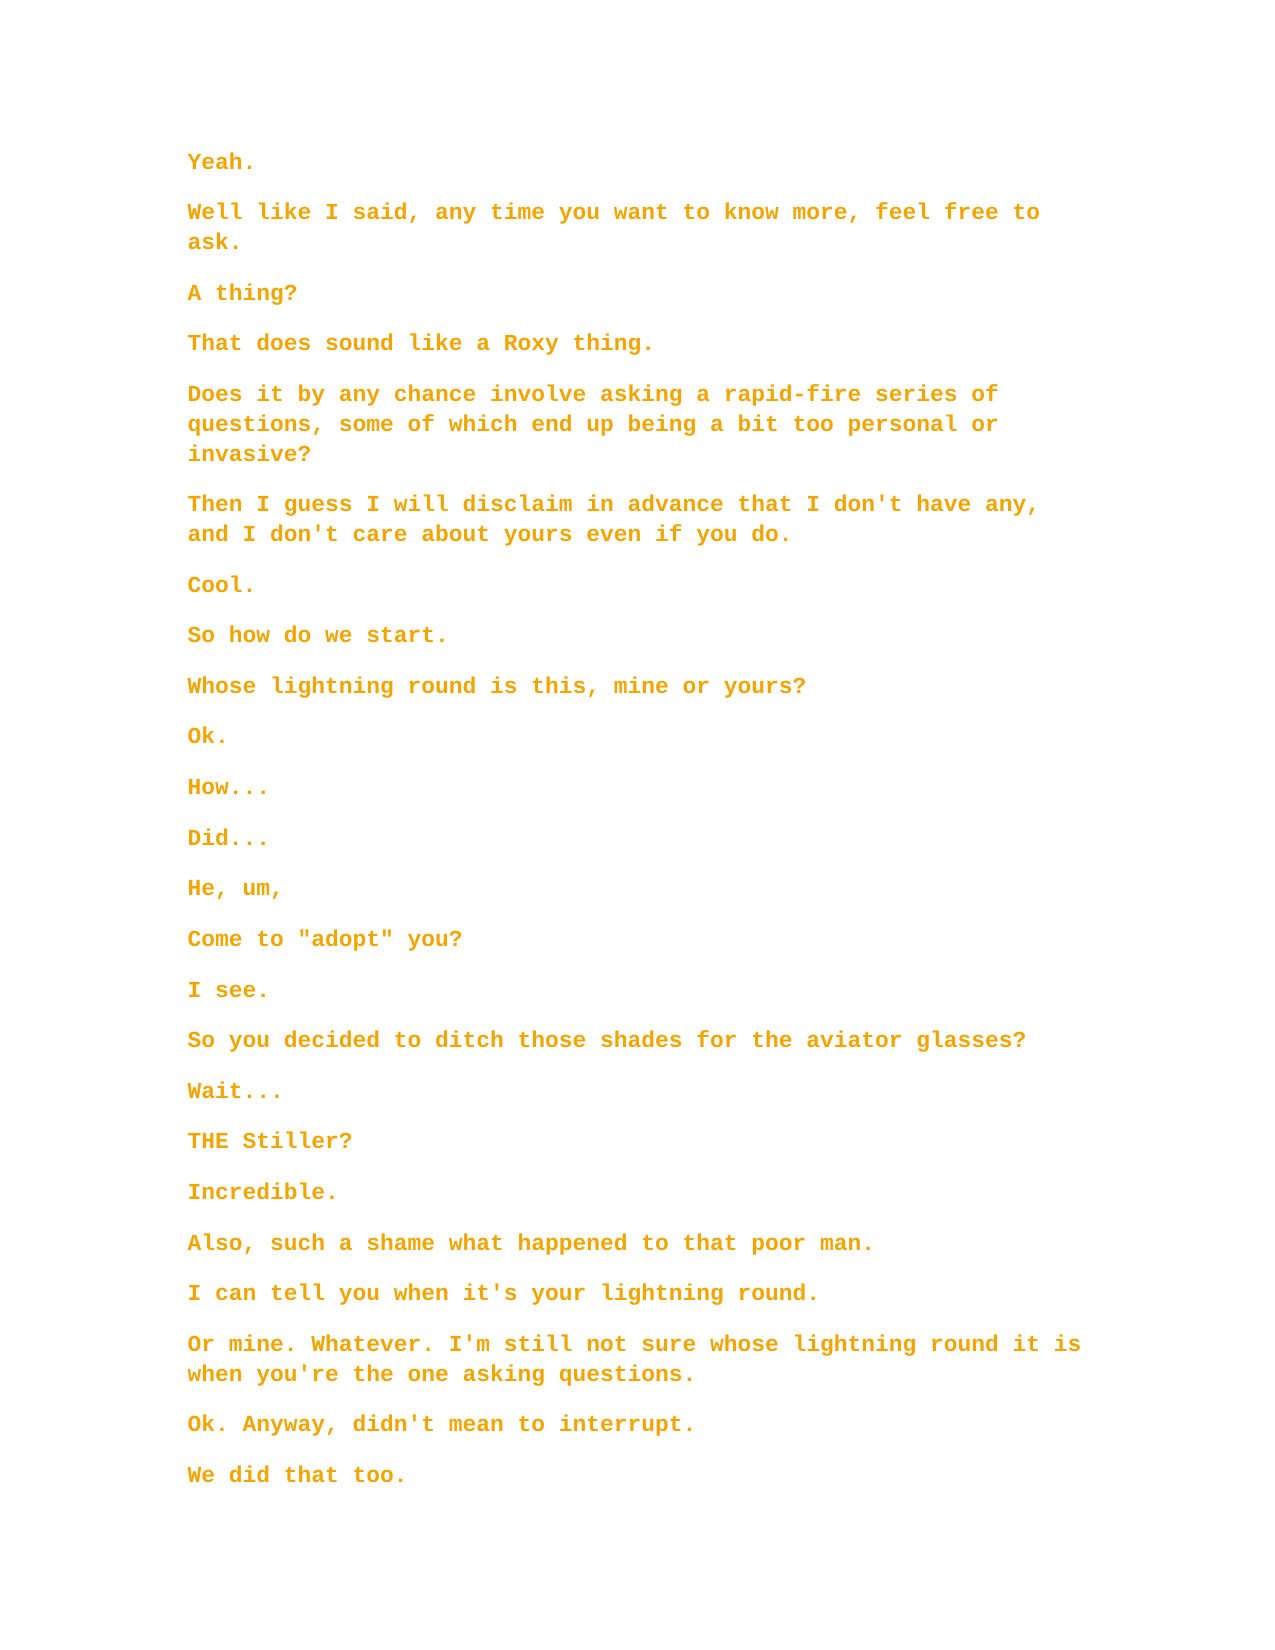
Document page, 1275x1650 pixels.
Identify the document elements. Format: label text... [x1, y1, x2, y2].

text Wait... [187, 1079, 1087, 1105]
text So you decided to ditch those shades for the aviator glasses? [187, 1028, 1087, 1054]
text So how do we start. [187, 623, 1087, 649]
text Ok. [187, 725, 1087, 751]
text How... [187, 775, 1087, 801]
text Or mine. Whatever. I'm still not sure whose lightning round it is when you're the one asking questions. [187, 1332, 1087, 1388]
text Whose lightning round is this, mine or yours? [187, 674, 1087, 700]
text Incredible. [187, 1180, 1087, 1206]
text We did that too. [187, 1463, 1087, 1489]
text Did... [187, 826, 1087, 852]
text That does sound like a Roxy thing. [187, 332, 1087, 358]
text Cool. [187, 573, 1087, 599]
text Then I guess I will disclaim in advance that I don't have any, and I don't care about yours even if you do. [187, 492, 1087, 548]
text Ok. Anyway, didn't mean to interrupt. [187, 1413, 1087, 1439]
text He, um, [187, 877, 1087, 903]
text Yeah. [187, 150, 1087, 176]
text Does it by any chance involve asking a rapid-fire series of questions, some of which end up being a bit too personal or invasive? [187, 382, 1087, 468]
text Well like I said, any time you want to know more, feel free to ask. [187, 201, 1087, 256]
text A thing? [187, 281, 1087, 307]
text THE Stiller? [187, 1130, 1087, 1156]
text I can tell you when it's your lightning round. [187, 1282, 1087, 1308]
text Also, such a shame what happened to that poor man. [187, 1231, 1087, 1257]
text I see. [187, 978, 1087, 1004]
text Come to "adopt" you? [187, 927, 1087, 953]
